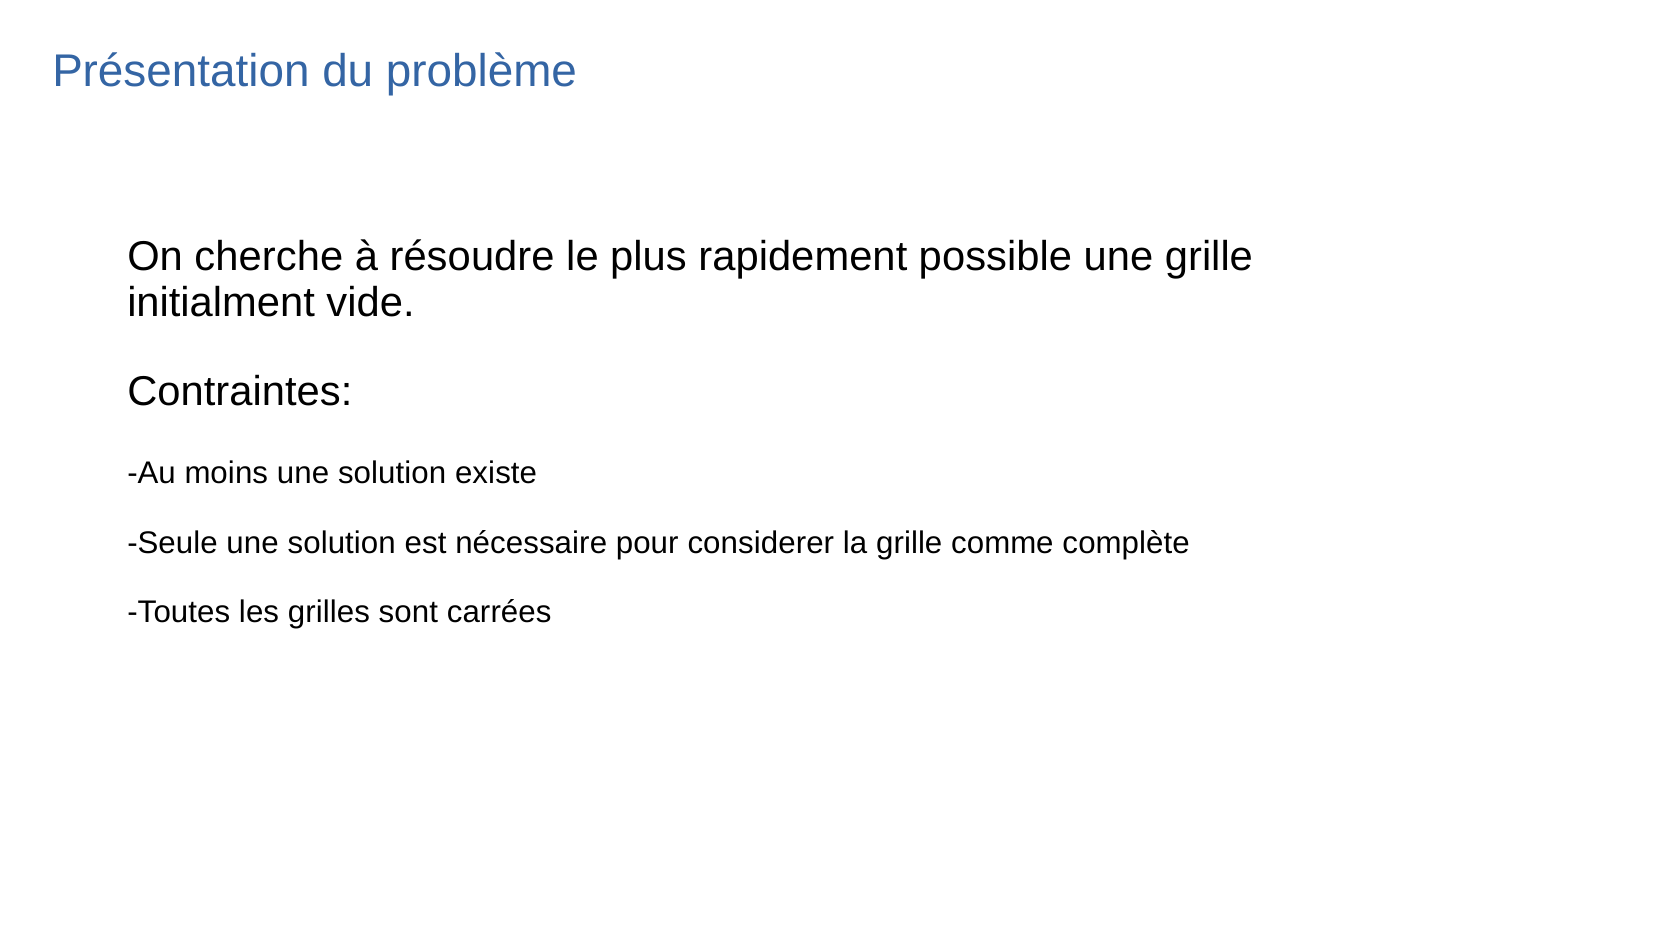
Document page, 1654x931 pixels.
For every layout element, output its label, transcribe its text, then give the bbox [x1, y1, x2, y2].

text_box On cherche à résoudre le plus rapidement possible une grille initialment vide. Contraintes: -Au moins une solution existe -Seule une solution est nécessaire pour considerer la grille comme complète -Toutes les grilles sont carrées [112, 225, 1463, 863]
text_box Présentation du problème [37, 37, 638, 151]
